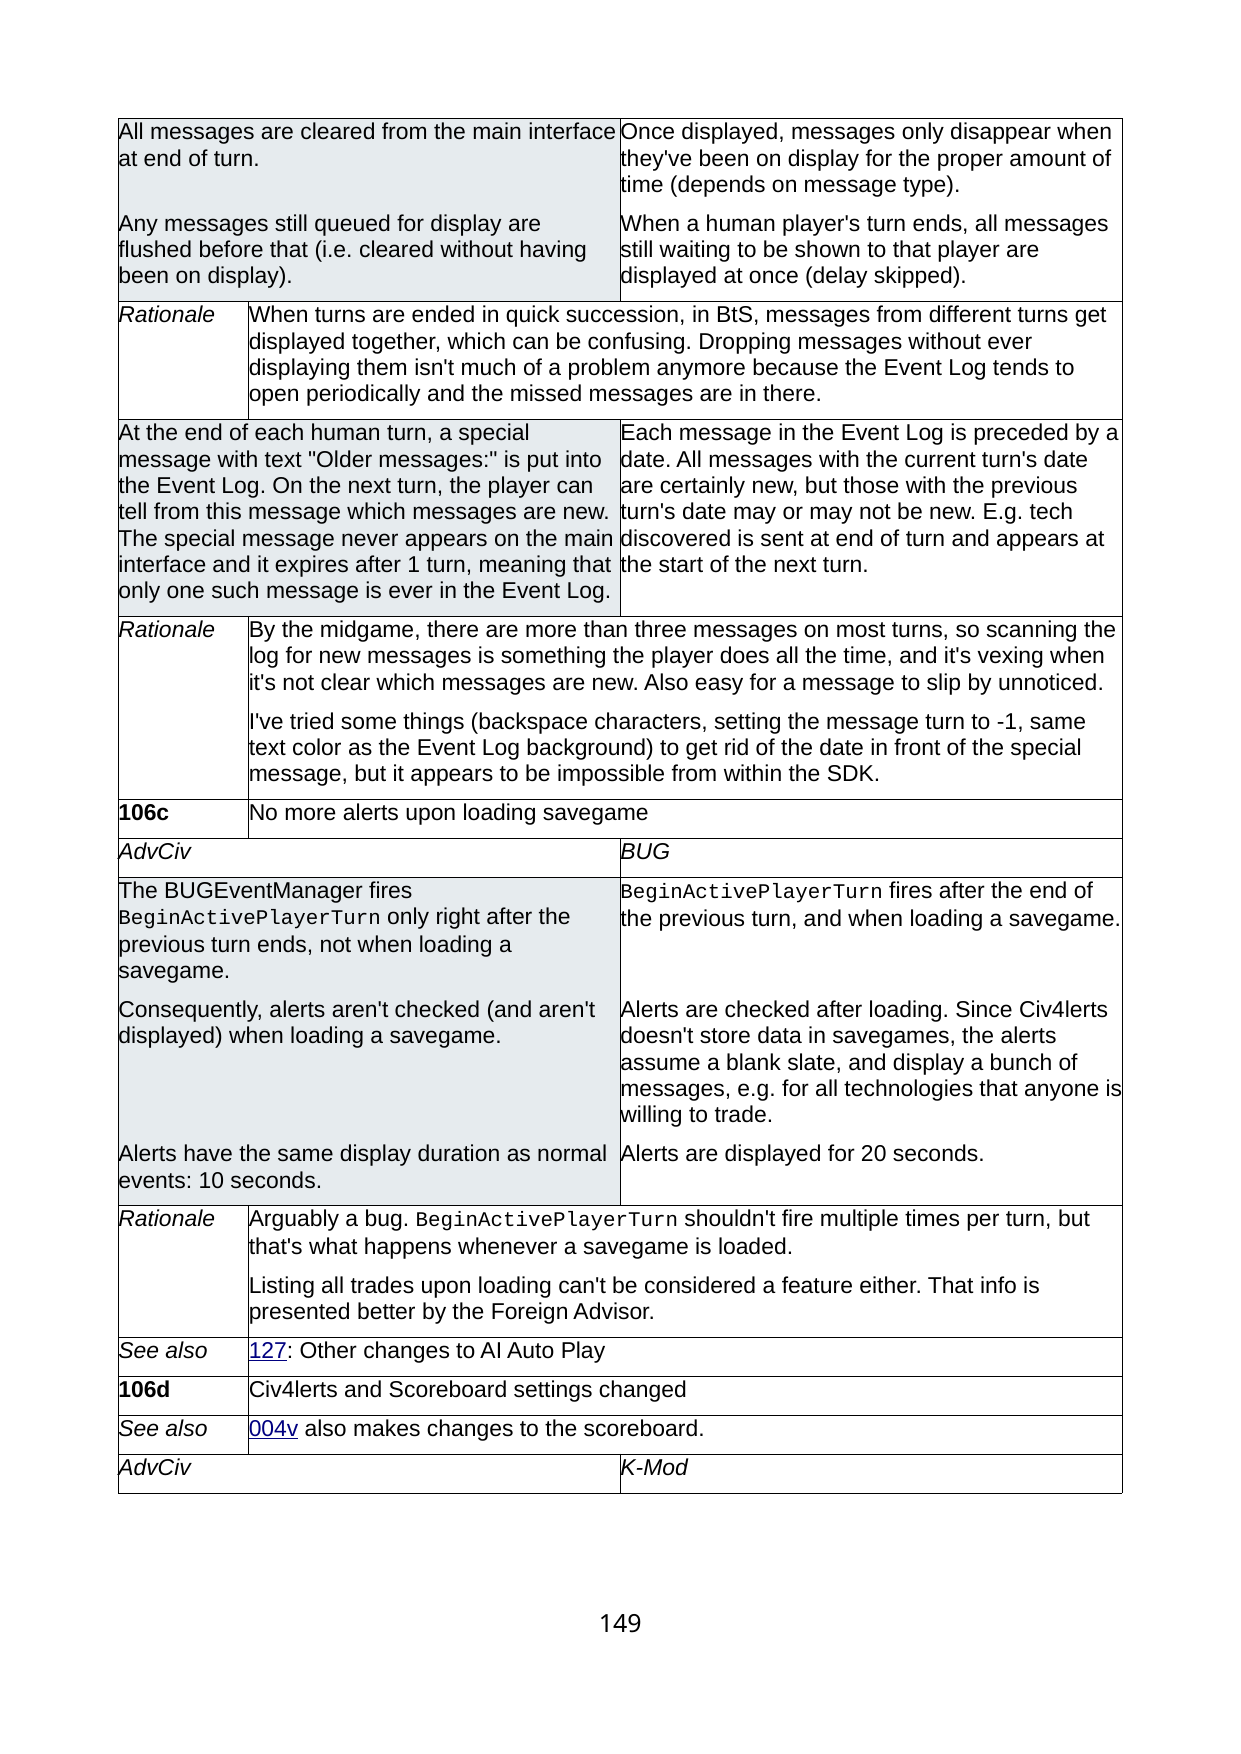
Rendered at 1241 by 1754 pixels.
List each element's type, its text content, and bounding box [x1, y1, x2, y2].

table_cell BUG [621, 839, 1122, 877]
table_cell By the midgame, there are more than three messages on most turns, so scanning the log for new messages is something the player does all the time, and it's vexing when it's not clear which messages are new. Also easy for a message to slip by unnoticed. I've tried some things (backspace characters, setting the message turn to -1, same text color as the Event Log background) to get rid of the date in front of the special message, but it appears to be impossible from within the SDK. [249, 617, 1122, 799]
table_cell See also [119, 1416, 248, 1453]
table_cell AdvCiv [119, 839, 620, 877]
table_cell Rationale [119, 1206, 248, 1337]
table_cell When turns are ended in quick succession, in BtS, messages from different turns get displayed together, which can be confusing. Dropping messages without ever displaying them isn't much of a problem anymore because the Event Log tends to open periodically and the missed messages are in there. [249, 302, 1122, 419]
table_cell 106c [119, 800, 248, 838]
table_cell Rationale [119, 617, 248, 799]
table_cell 004v also makes changes to the scoreboard. [249, 1416, 1122, 1453]
table_cell No more alerts upon loading savegame [249, 800, 1122, 838]
table_cell K-Mod [621, 1455, 1122, 1492]
table_cell See also [119, 1338, 248, 1376]
table_cell Civ4lerts and Scoreboard settings changed [249, 1377, 1122, 1415]
table_cell AdvCiv [119, 1455, 620, 1492]
table_cell All messages are cleared from the main interface at end of turn. Any messages still queued for display are flushed before that (i.e. cleared without having been on display). [119, 119, 620, 301]
table_cell BeginActivePlayerTurn fires after the end of the previous turn, and when loading a savegame. Alerts are checked after loading. Since Civ4lerts doesn't store data in savegames, the alerts assume a blank slate, and display a bunch of messages, e.g. for all technologies that anyone is willing to trade. Alerts are displayed for 20 seconds. [621, 878, 1122, 1205]
table_cell Each message in the Event Log is preceded by a date. All messages with the current turn's date are certainly new, but those with the previous turn's date may or may not be new. E.g. tech discovered is sent at end of turn and appears at the start of the next turn. [621, 420, 1122, 616]
table_cell Once displayed, messages only disappear when they've been on display for the proper amount of time (depends on message type). When a human player's turn ends, all messages still waiting to be shown to that player are displayed at once (delay skipped). [621, 119, 1122, 301]
table_cell 127: Other changes to AI Auto Play [249, 1338, 1122, 1376]
table_cell The BUGEventManager fires BeginActivePlayerTurn only right after the previous turn ends, not when loading a savegame. Consequently, alerts aren't checked (and aren't displayed) when loading a savegame. Alerts have the same display duration as normal events: 10 seconds. [119, 878, 620, 1205]
table_cell Arguably a bug. BeginActivePlayerTurn shouldn't fire multiple times per turn, but that's what happens whenever a savegame is loaded. Listing all trades upon loading can't be considered a feature either. That info is presented better by the Foreign Advisor. [249, 1206, 1122, 1337]
table_cell At the end of each human turn, a special message with text "Older messages:" is put into the Event Log. On the next turn, the player can tell from this message which messages are new. The special message never appears on the main interface and it expires after 1 turn, meaning that only one such message is ever in the Event Log. [119, 420, 620, 616]
table_cell Rationale [119, 302, 248, 419]
table_cell 106d [119, 1377, 248, 1415]
